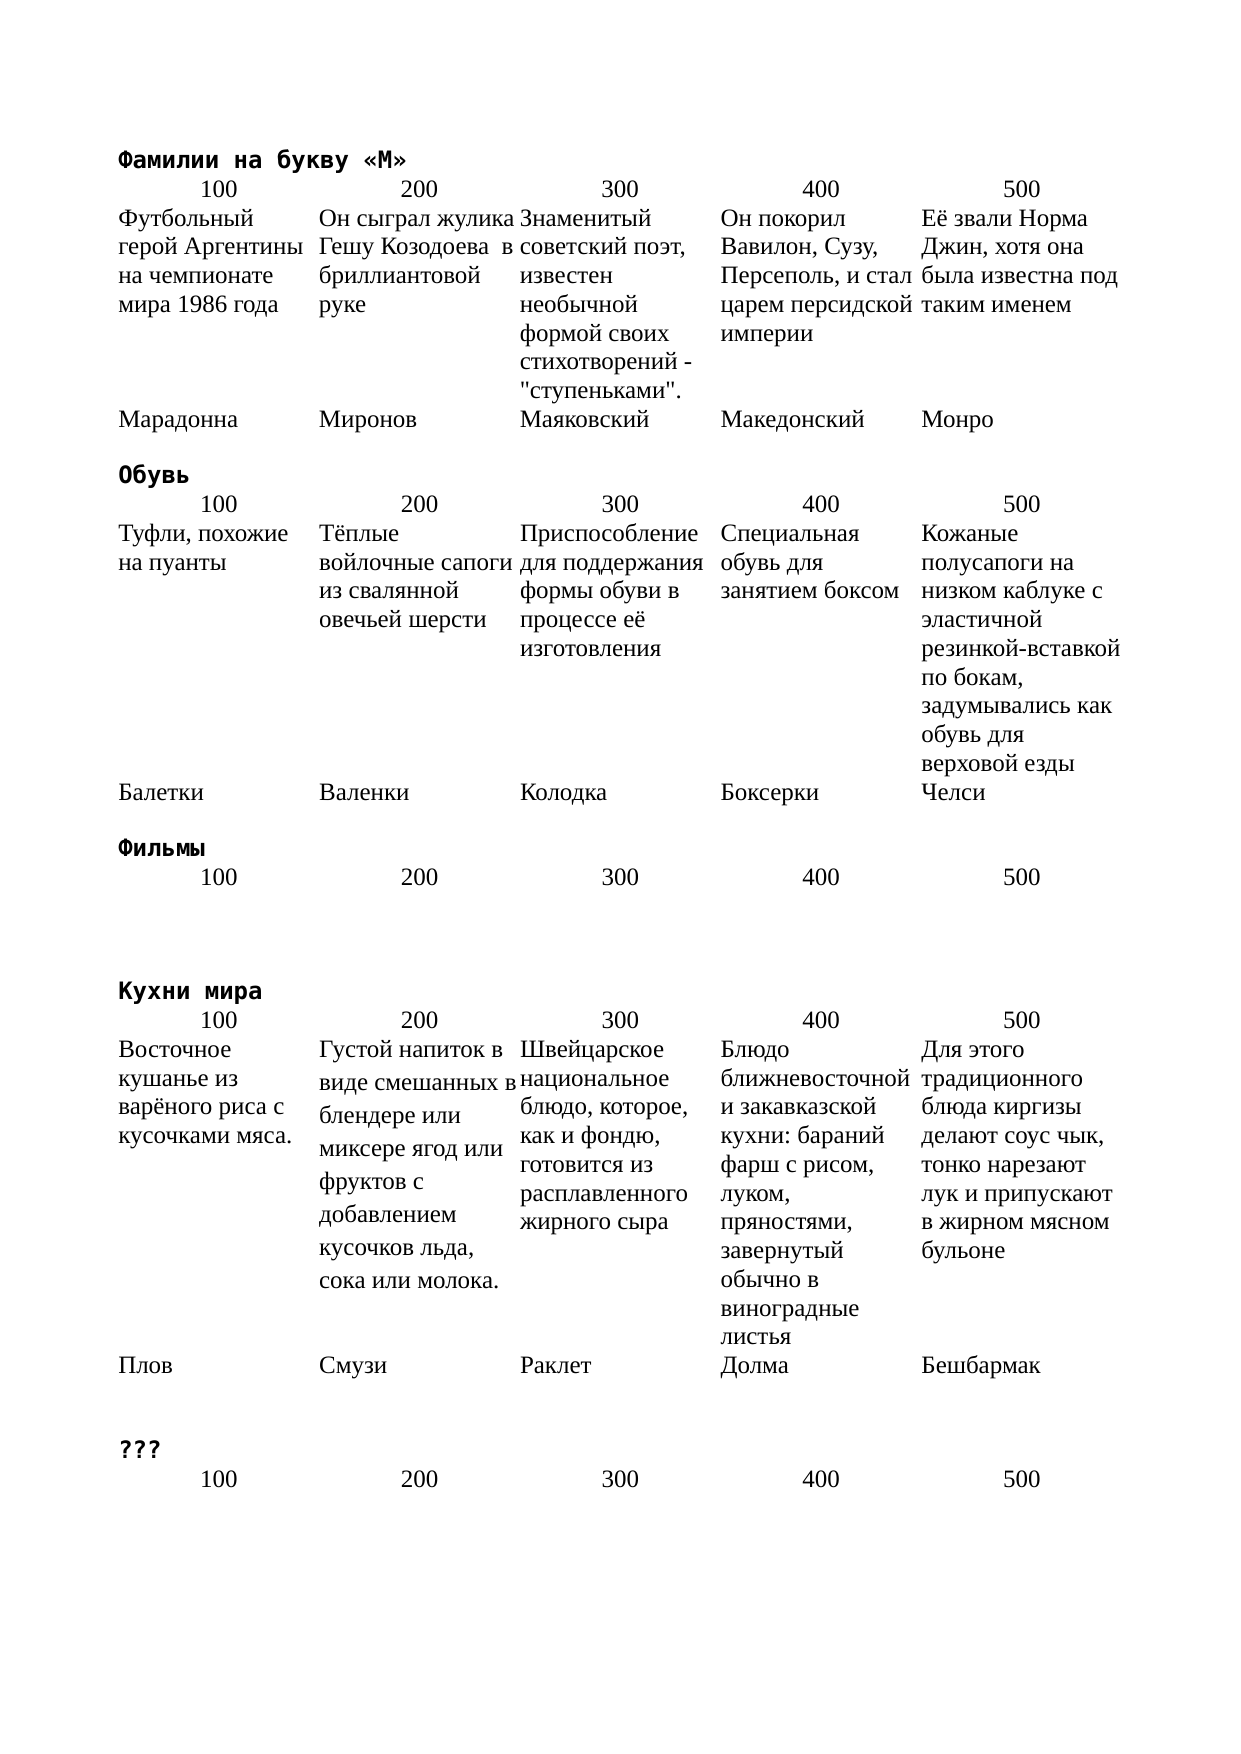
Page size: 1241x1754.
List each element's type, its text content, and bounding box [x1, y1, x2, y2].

table_header 400 [720, 489, 921, 518]
table_cell [720, 920, 921, 948]
table_cell Колодка [520, 777, 720, 806]
table_cell Он сыграл жулика Гешу Козодоева в бриллиантовой руке [319, 203, 519, 404]
table_cell Маяковский [520, 404, 720, 433]
table_cell Восточное кушанье из варёного риса с кусочками мяса. [118, 1034, 319, 1350]
table_header 400 [720, 1464, 921, 1493]
table_cell [921, 1522, 1122, 1553]
table_cell [520, 1493, 720, 1522]
table_cell Её звали Норма Джин, хотя она была известна под таким именем [921, 203, 1122, 404]
table_cell [520, 920, 720, 948]
table_cell [921, 920, 1122, 948]
table_header 200 [319, 489, 520, 518]
table_header 100 [118, 489, 319, 518]
table_cell Туфли, похожие на пуанты [118, 518, 319, 777]
table_cell Валенки [319, 777, 520, 806]
table_header 500 [921, 862, 1122, 891]
table_cell [118, 891, 319, 920]
table_cell Швейцарское национальное блюдо, которое, как и фондю, готовится из расплавленного жирного сыра [520, 1034, 720, 1350]
table_cell Балетки [118, 777, 319, 806]
table_cell Для этого традиционного блюда киргизы делают соус чык, тонко нарезают лук и припускают в жирном мясном бульоне [921, 1034, 1122, 1350]
table_cell Тёплые войлочные сапоги из свалянной овечьей шерсти [319, 518, 520, 777]
text ??? [118, 1408, 1122, 1464]
table_cell Он покорил Вавилон, Сузу, Персеполь, и стал царем персидской империи [720, 203, 921, 404]
table_header 500 [921, 1005, 1122, 1034]
text Обувь [118, 433, 1122, 489]
table_cell [520, 1522, 720, 1553]
table_cell [720, 1522, 921, 1553]
table_cell Кожаные полусапоги на низком каблуке с эластичной резинкой-вставкой по бокам, задумывались как обувь для верховой езды [921, 518, 1122, 777]
table_cell Плов [118, 1350, 319, 1408]
table_cell Блюдо ближневосточной и закавказской кухни: бараний фарш с рисом, луком, пряностями, завернутый обычно в виноградные листья [720, 1034, 921, 1350]
table_cell [720, 1493, 921, 1522]
table_header 300 [520, 489, 720, 518]
table_cell [720, 891, 921, 920]
text Фильмы [118, 806, 1122, 862]
table_header 100 [118, 174, 319, 203]
table_header 100 [118, 862, 319, 891]
table_header 200 [319, 862, 520, 891]
table_header 200 [319, 174, 519, 203]
text Фамилии на букву «М» [118, 146, 1122, 174]
table_header 500 [921, 489, 1122, 518]
table_header 400 [720, 1005, 921, 1034]
table_header 300 [520, 174, 720, 203]
table_cell [118, 920, 319, 948]
table_header 500 [921, 1464, 1122, 1493]
table_header 400 [720, 862, 921, 891]
table_cell Густой напиток в виде смешанных в блендере или миксере ягод или фруктов с добавлением кусочков льда, сока или молока. [319, 1034, 520, 1350]
table_cell Знаменитый советский поэт, известен необычной формой своих стихотворений - "ступеньками". [520, 203, 720, 404]
table_cell Монро [921, 404, 1122, 433]
table_cell Марадонна [118, 404, 319, 433]
table_header 200 [319, 1005, 520, 1034]
table_header 100 [118, 1005, 319, 1034]
table_cell [319, 891, 520, 920]
table_header 300 [520, 1005, 720, 1034]
table_cell [118, 1493, 319, 1522]
table_cell Специальная обувь для занятием боксом [720, 518, 921, 777]
table_cell Миронов [319, 404, 519, 433]
table_cell [319, 1522, 520, 1553]
table_cell Долма [720, 1350, 921, 1408]
table_header 200 [319, 1464, 520, 1493]
table_header 500 [921, 174, 1122, 203]
text Кухни мира [118, 948, 1122, 1005]
table_cell [921, 891, 1122, 920]
table_cell Футбольный герой Аргентины на чемпионате мира 1986 года [118, 203, 319, 404]
table_cell Македонский [720, 404, 921, 433]
table_cell [319, 920, 520, 948]
table_cell Приспособление для поддержания формы обуви в процессе её изготовления [520, 518, 720, 777]
table_cell [921, 1493, 1122, 1522]
table_cell Челси [921, 777, 1122, 806]
table_header 300 [520, 1464, 720, 1493]
table_cell [520, 891, 720, 920]
table_cell Раклет [520, 1350, 720, 1408]
table_header 300 [520, 862, 720, 891]
table_cell Боксерки [720, 777, 921, 806]
table_header 400 [720, 174, 921, 203]
table_header 100 [118, 1464, 319, 1493]
table_cell [118, 1522, 319, 1553]
table_cell [319, 1493, 520, 1522]
table_cell Бешбармак [921, 1350, 1122, 1408]
table_cell Смузи [319, 1350, 520, 1408]
